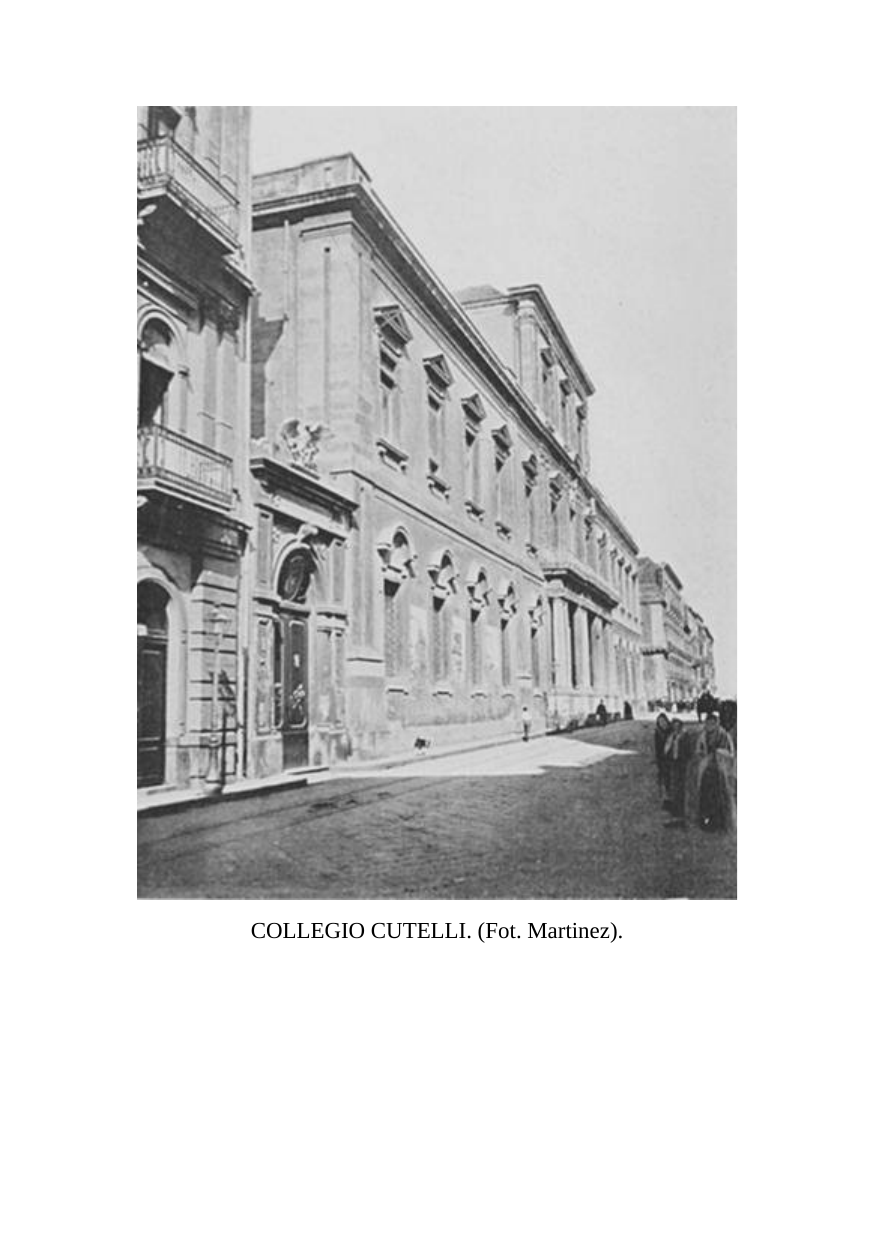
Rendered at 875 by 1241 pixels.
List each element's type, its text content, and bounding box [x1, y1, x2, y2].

text COLLEGIO CUTELLI. (Fot. Martinez). [106, 917, 768, 944]
picture [137, 106, 738, 900]
